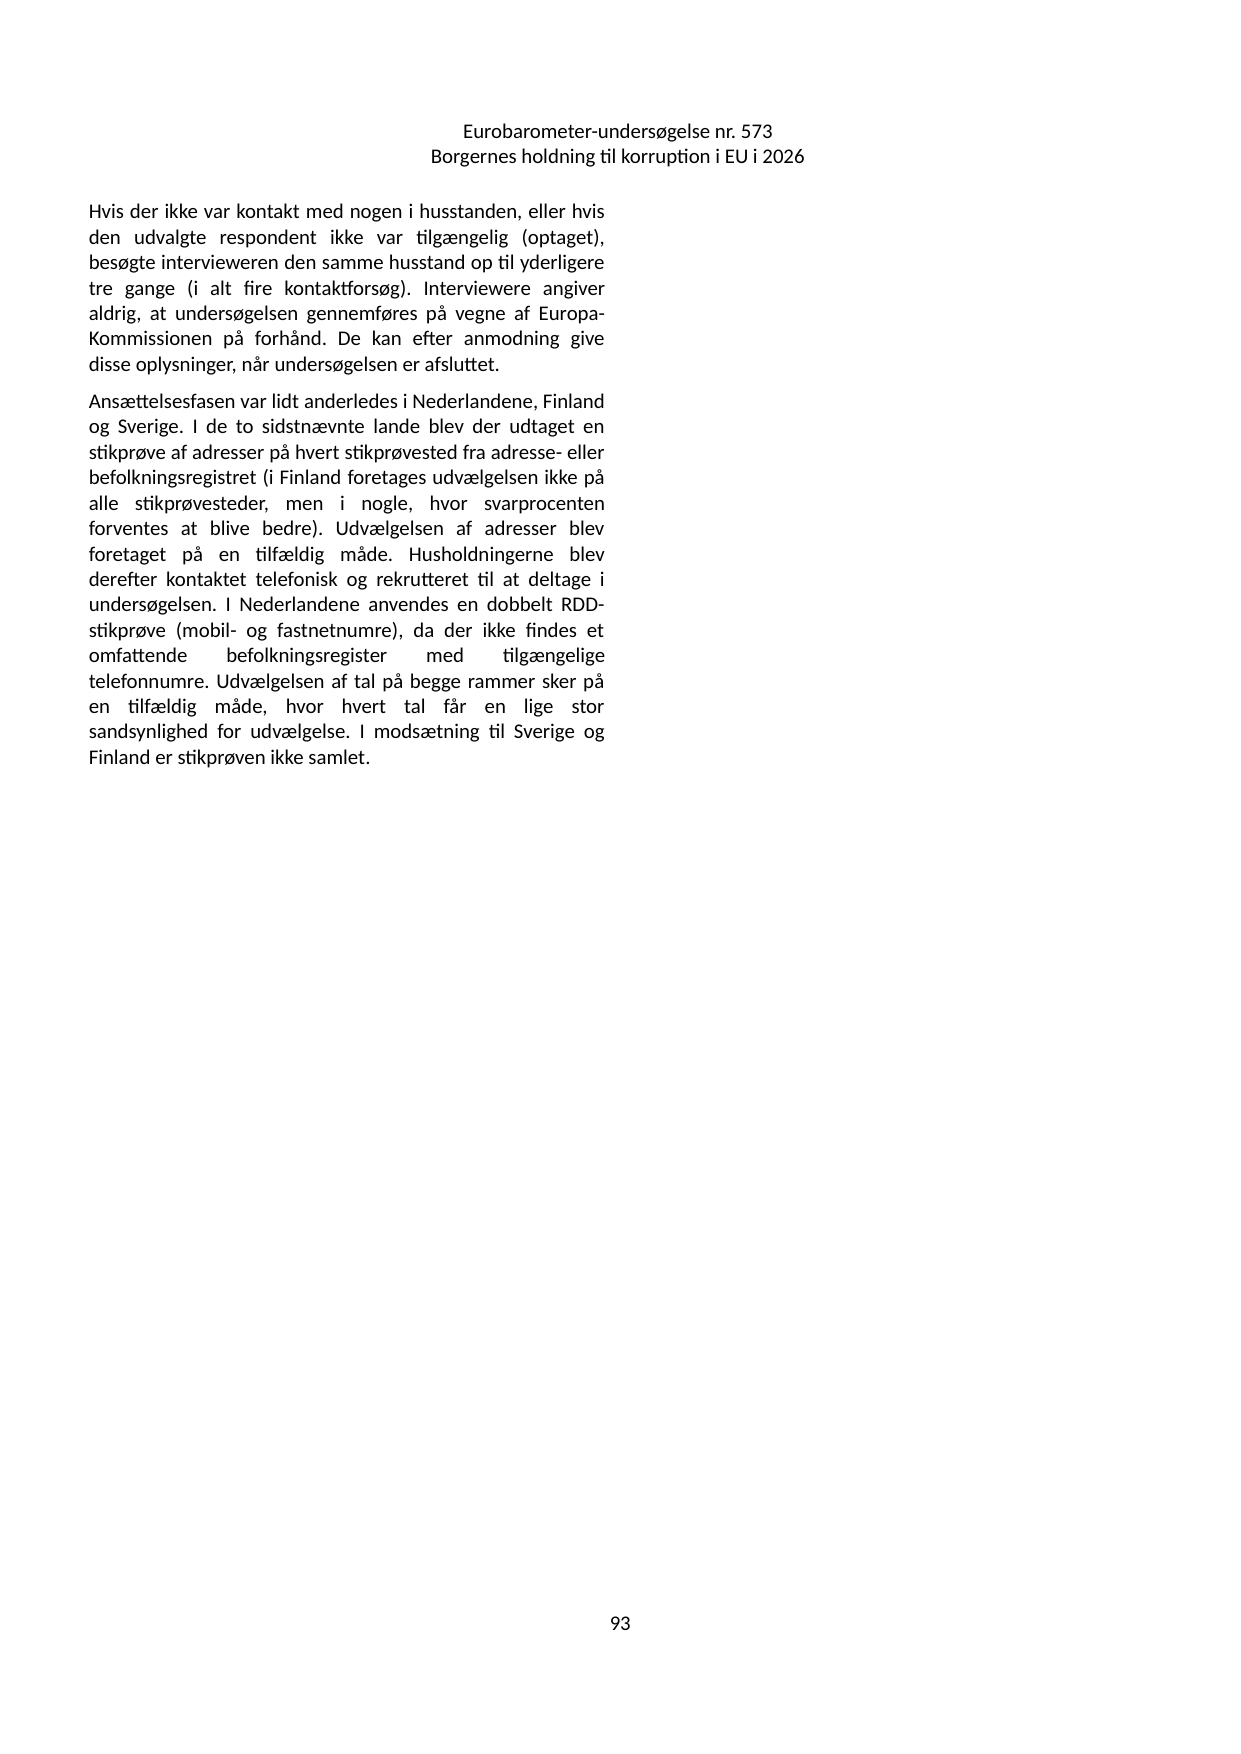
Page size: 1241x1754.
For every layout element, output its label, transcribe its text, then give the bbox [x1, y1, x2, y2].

text Hvis der ikke var kontakt med nogen i husstanden, eller hvis den udvalgte respondent ikke var tilgængelig (optaget), besøgte intervieweren den samme husstand op til yderligere tre gange (i alt fire kontaktforsøg). Interviewere angiver aldrig, at undersøgelsen gennemføres på vegne af Europa-Kommissionen på forhånd. De kan efter anmodning give disse oplysninger, når undersøgelsen er afsluttet. [88, 198, 605, 376]
text Ansættelsesfasen var lidt anderledes i Nederlandene, Finland og Sverige. I de to sidstnævnte lande blev der udtaget en stikprøve af adresser på hvert stikprøvested fra adresse- eller befolkningsregistret (i Finland foretages udvælgelsen ikke på alle stikprøvesteder, men i nogle, hvor svarprocenten forventes at blive bedre). Udvælgelsen af adresser blev foretaget på en tilfældig måde. Husholdningerne blev derefter kontaktet telefonisk og rekrutteret til at deltage i undersøgelsen. I Nederlandene anvendes en dobbelt RDD-stikprøve (mobil- og fastnetnumre), da der ikke findes et omfattende befolkningsregister med tilgængelige telefonnumre. Udvælgelsen af tal på begge rammer sker på en tilfældig måde, hvor hvert tal får en lige stor sandsynlighed for udvælgelse. I modsætning til Sverige og Finland er stikprøven ikke samlet. [88, 388, 605, 769]
